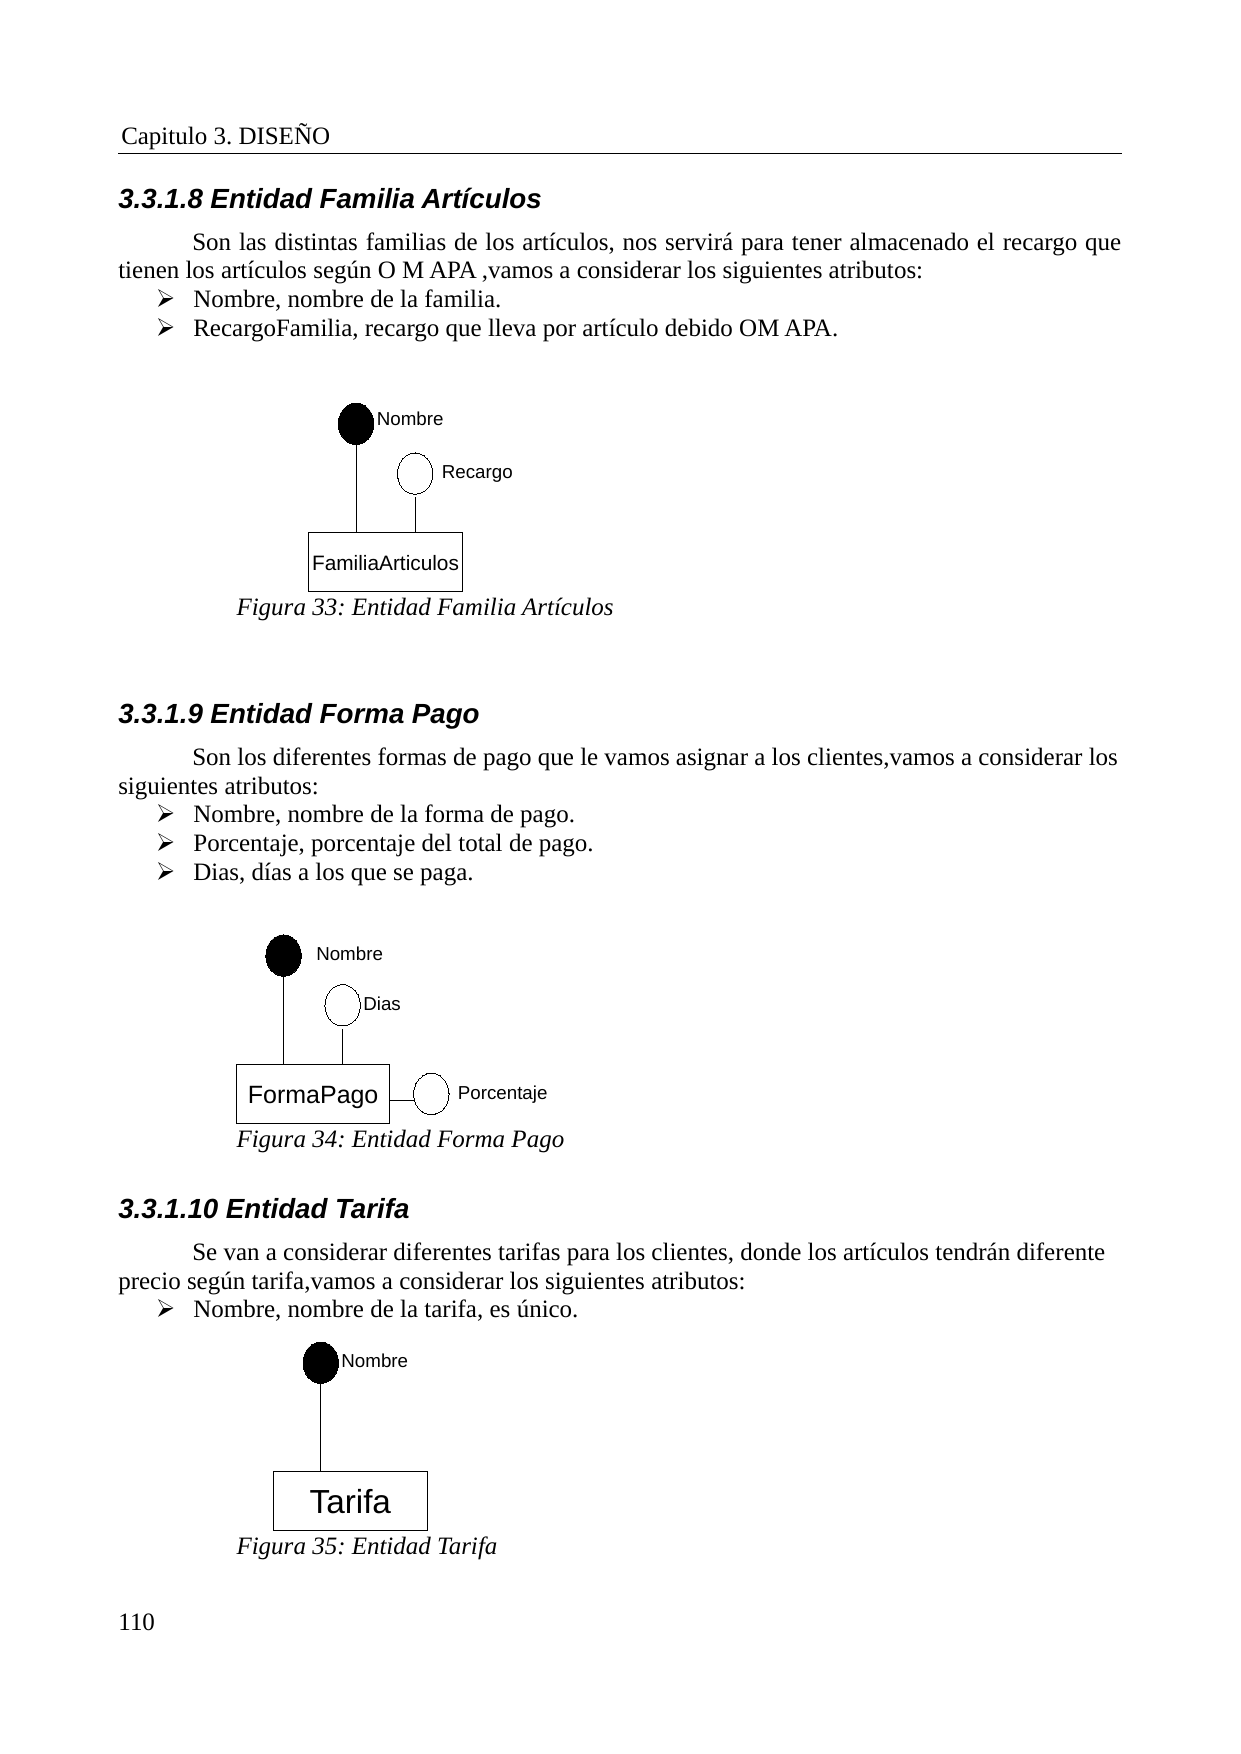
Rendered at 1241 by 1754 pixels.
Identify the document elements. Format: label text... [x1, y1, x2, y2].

subtitle 3.3.1.10 Entidad Tarifa [118, 1193, 1122, 1224]
list Dias, días a los que se paga. [156, 857, 1122, 886]
list RecargoFamilia, recargo que lleva por artículo debido OM APA. [156, 313, 1122, 342]
text Son las distintas familias de los artículos, nos servirá para tener almacenado el recargo que tienen los artículos según O M APA ,vamos a considerar los siguientes atributos: [118, 227, 1122, 284]
list Nombre, nombre de la familia. [156, 284, 1122, 313]
list Nombre, nombre de la forma de pago. [156, 799, 1122, 828]
text Figura 33: Entidad Familia Artículos [236, 413, 665, 621]
subtitle 3.3.1.8 Entidad Familia Artículos [118, 182, 1122, 214]
text Se van a considerar diferentes tarifas para los clientes, donde los artículos tendrán diferente precio según tarifa,vamos a considerar los siguientes atributos: [118, 1237, 1122, 1294]
list Porcentaje, porcentaje del total de pago. [156, 828, 1122, 857]
text Son los diferentes formas de pago que le vamos asignar a los clientes,vamos a considerar los siguientes atributos: [118, 742, 1122, 799]
text Figura 35: Entidad Tarifa [236, 1354, 529, 1560]
list Nombre, nombre de la tarifa, es único. [156, 1294, 1122, 1323]
subtitle 3.3.1.9 Entidad Forma Pago [118, 698, 1122, 729]
text Figura 34: Entidad Forma Pago [236, 947, 608, 1153]
